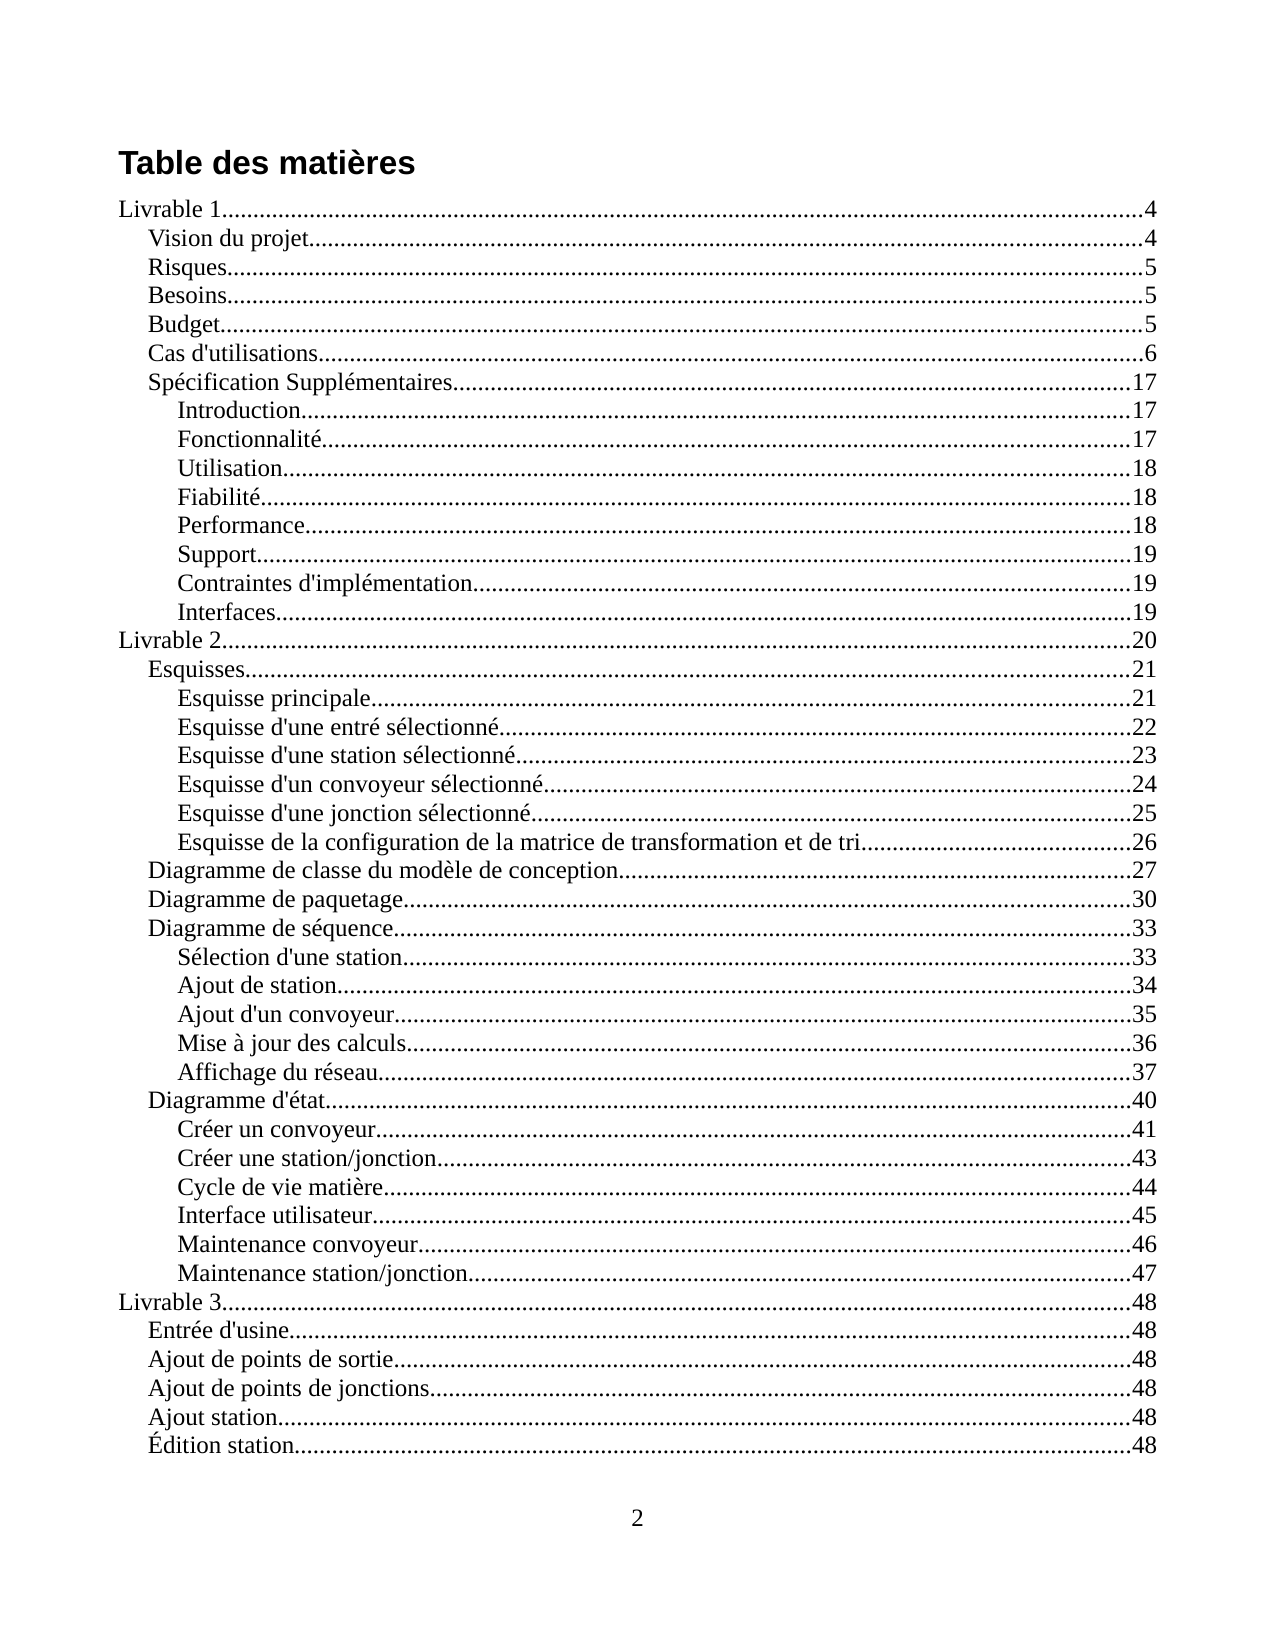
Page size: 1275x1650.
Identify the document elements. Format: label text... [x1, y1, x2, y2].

text Livrable 3 48 [118, 1287, 1157, 1315]
text Ajout station 48 [148, 1402, 1157, 1430]
text Ajout d'un convoyeur 35 [177, 999, 1157, 1028]
text Esquisse d'une entré sélectionné 22 [177, 712, 1157, 740]
text Sélection d'une station 33 [177, 942, 1157, 970]
text Fiabilité 18 [177, 482, 1157, 510]
text Diagramme de classe du modèle de conception 27 [148, 855, 1157, 884]
text Contraintes d'implémentation 19 [177, 568, 1157, 597]
text Livrable 2 20 [118, 625, 1157, 654]
text Introduction 17 [177, 395, 1157, 424]
text Ajout de points de sortie 48 [148, 1344, 1157, 1373]
text Esquisse d'une station sélectionné 23 [177, 740, 1157, 769]
text Maintenance convoyeur 46 [177, 1229, 1157, 1258]
text Créer une station/jonction 43 [177, 1143, 1157, 1172]
text Esquisse d'une jonction sélectionné 25 [177, 798, 1157, 827]
text Esquisse principale 21 [177, 683, 1157, 712]
text Performance 18 [177, 510, 1157, 539]
text Interfaces 19 [177, 597, 1157, 625]
text Risques 5 [148, 252, 1157, 280]
text Mise à jour des calculs 36 [177, 1028, 1157, 1057]
text Livrable 1 4 [118, 194, 1157, 223]
text Ajout de points de jonctions 48 [148, 1373, 1157, 1402]
text Diagramme de séquence 33 [148, 913, 1157, 942]
text Ajout de station 34 [177, 970, 1157, 999]
text Fonctionnalité 17 [177, 424, 1157, 453]
text Édition station 48 [148, 1430, 1157, 1459]
text Spécification Supplémentaires 17 [148, 367, 1157, 395]
text Créer un convoyeur 41 [177, 1114, 1157, 1143]
text Cas d'utilisations 6 [148, 338, 1157, 367]
text Diagramme de paquetage 30 [148, 884, 1157, 913]
text Vision du projet 4 [148, 223, 1157, 252]
text Esquisse d'un convoyeur sélectionné 24 [177, 769, 1157, 798]
text Besoins 5 [148, 280, 1157, 309]
text Diagramme d'état 40 [148, 1085, 1157, 1114]
text Esquisse de la configuration de la matrice de transformation et de tri 26 [177, 827, 1157, 855]
text Affichage du réseau 37 [177, 1057, 1157, 1085]
text Utilisation 18 [177, 453, 1157, 482]
subtitle Table des matières [118, 143, 1157, 182]
text Budget 5 [148, 309, 1157, 338]
text Cycle de vie matière 44 [177, 1172, 1157, 1200]
text Interface utilisateur 45 [177, 1200, 1157, 1229]
text Esquisses 21 [148, 654, 1157, 683]
text Support 19 [177, 539, 1157, 568]
text Entrée d'usine 48 [148, 1315, 1157, 1344]
text Maintenance station/jonction 47 [177, 1258, 1157, 1287]
